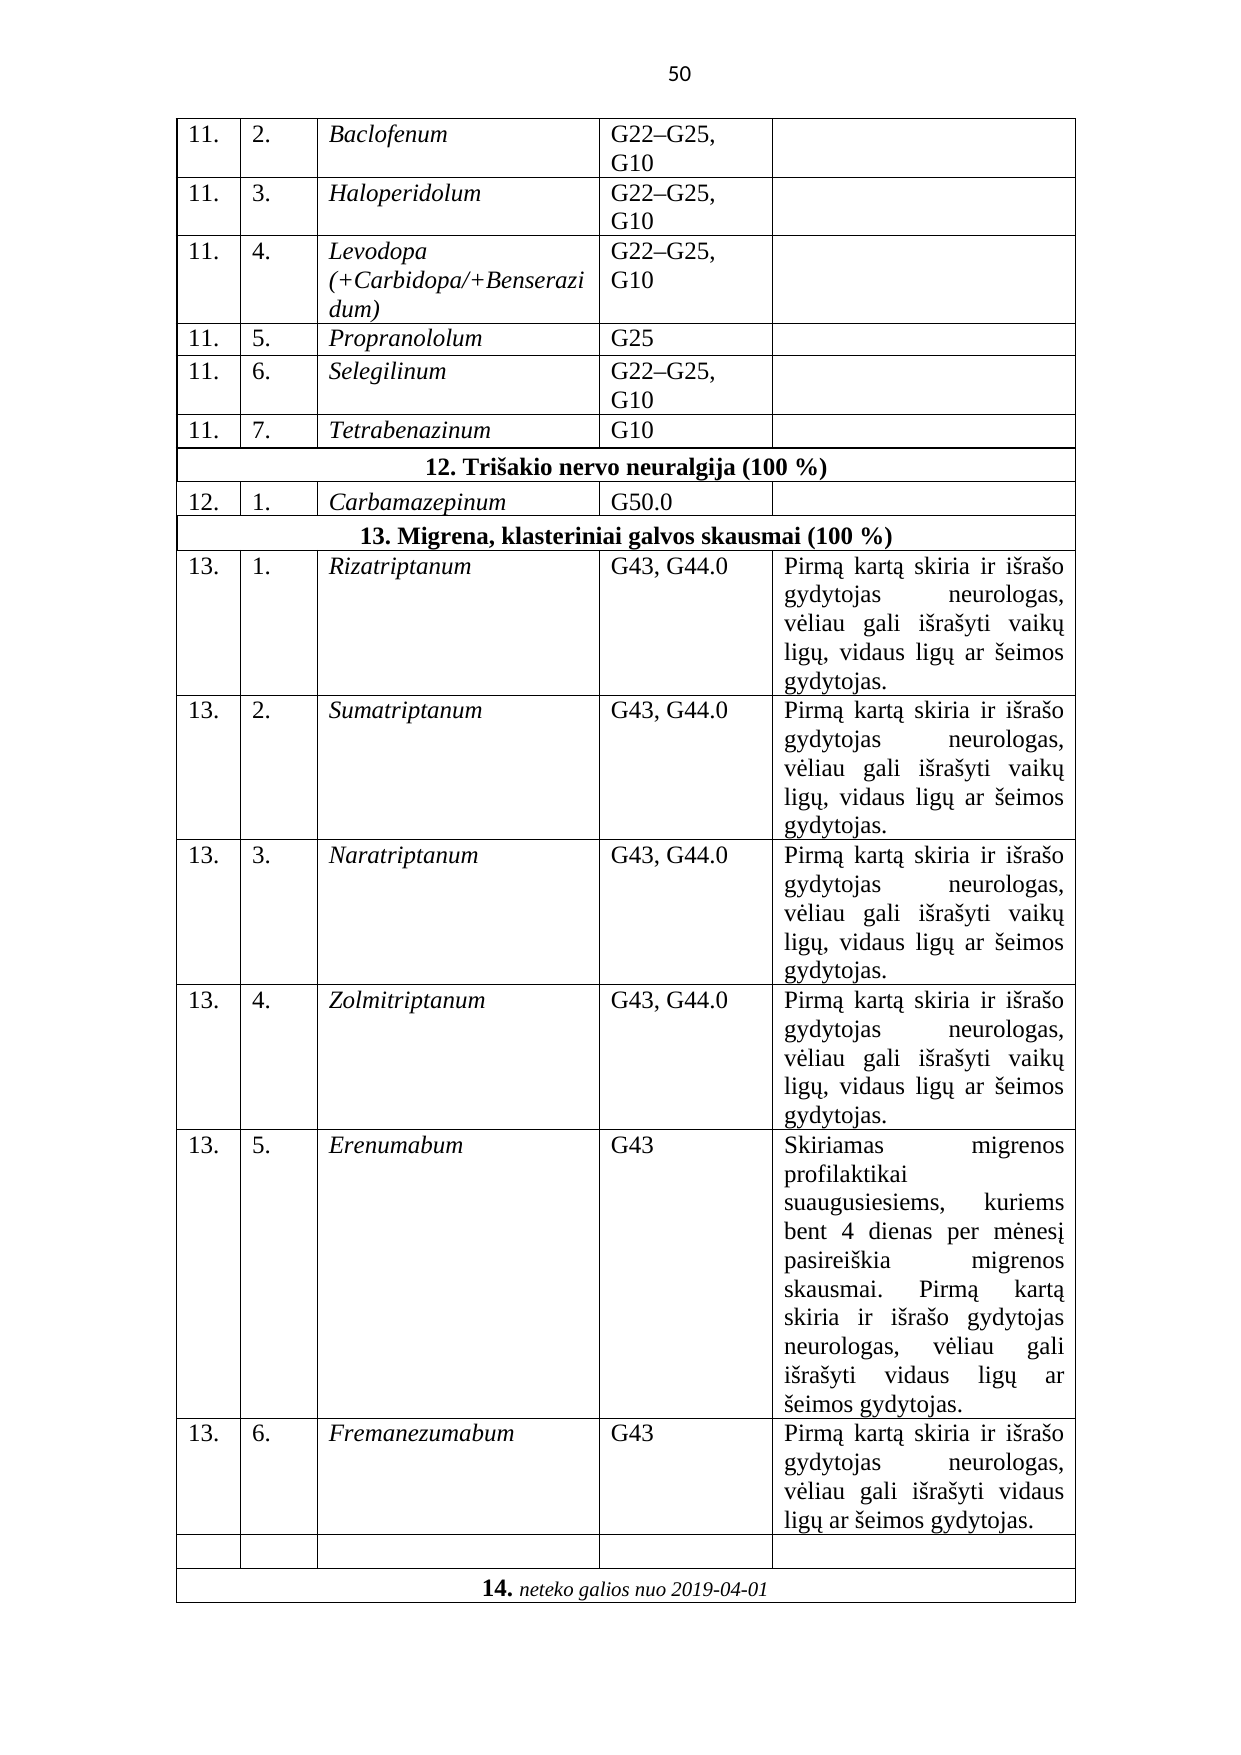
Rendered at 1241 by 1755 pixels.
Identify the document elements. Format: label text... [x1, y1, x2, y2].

table_cell [1094, 1534, 1099, 1568]
table_cell [1080, 355, 1085, 414]
table_cell 13. [177, 840, 240, 984]
table_cell [1110, 839, 1123, 984]
table_cell [1090, 447, 1094, 481]
table_cell 13. [177, 696, 240, 839]
table_cell G22–G25, G10 [600, 178, 772, 235]
table_cell [1104, 481, 1110, 515]
table_cell [1110, 177, 1123, 235]
table_cell [1080, 695, 1085, 839]
table_cell Erenumabum [318, 1130, 599, 1417]
table_cell [1094, 1129, 1099, 1417]
table_cell [1100, 1568, 1104, 1602]
table_cell [773, 1535, 1075, 1568]
table_cell [1110, 515, 1123, 550]
table_cell G43, G44.0 [600, 840, 772, 984]
table_cell [1110, 1534, 1123, 1568]
table_cell [1090, 481, 1094, 515]
table_cell [773, 178, 1075, 235]
table_cell [1094, 355, 1099, 414]
table_cell [1076, 177, 1080, 235]
table_cell Fremanezumabum [318, 1419, 599, 1533]
table_cell 11. [178, 356, 240, 414]
table_cell G22–G25, G10 [600, 356, 772, 414]
table_cell [1104, 447, 1110, 481]
table_cell [1085, 481, 1089, 515]
table_cell [1076, 118, 1080, 177]
table_cell 6. [241, 1419, 317, 1533]
table_cell 4. [241, 236, 317, 322]
table_cell G25 [600, 324, 772, 355]
table_cell [1110, 1129, 1123, 1417]
table_cell [1076, 550, 1080, 694]
table_cell Rizatriptanum [318, 551, 599, 694]
table_cell [1094, 695, 1099, 839]
table_cell Pirmą kartą skiria ir išrašo gydytojas neurologas, vėliau gali išrašyti vaikų ligų, vidaus ligų ar šeimos gydytojas. [773, 985, 1075, 1129]
table_cell [773, 415, 1075, 447]
table_cell Propranololum [318, 324, 599, 355]
table_cell [1110, 1568, 1123, 1602]
table_cell [1085, 118, 1089, 177]
table_cell [1110, 355, 1123, 414]
table_cell Pirmą kartą skiria ir išrašo gydytojas neurologas, vėliau gali išrašyti vaikų ligų, vidaus ligų ar šeimos gydytojas. [773, 696, 1075, 839]
table_cell [1100, 1418, 1104, 1533]
table_cell [1110, 1418, 1123, 1533]
table_cell [1104, 515, 1110, 550]
table_cell [1100, 118, 1104, 177]
table_cell [1110, 235, 1123, 322]
table_cell [1094, 414, 1099, 447]
table_cell 12. [177, 482, 240, 515]
table_cell 13. Migrena, klasteriniai galvos skausmai (100 %) [178, 516, 1075, 550]
table_cell G43, G44.0 [600, 985, 772, 1129]
table_cell [1076, 323, 1080, 355]
table_cell [1080, 1418, 1085, 1533]
table_cell [1100, 177, 1104, 235]
table_cell [1085, 550, 1089, 694]
table_cell [1090, 515, 1094, 550]
table_cell G43 [600, 1130, 772, 1417]
table_cell [1100, 550, 1104, 694]
table_cell Pirmą kartą skiria ir išrašo gydytojas neurologas, vėliau gali išrašyti vaikų ligų, vidaus ligų ar šeimos gydytojas. [773, 551, 1075, 694]
table_cell G43 [600, 1419, 772, 1533]
table_cell [1104, 1129, 1110, 1417]
table_cell [1100, 515, 1104, 550]
table_cell [1110, 984, 1123, 1129]
table_cell [773, 356, 1075, 414]
table_cell [1110, 118, 1123, 177]
table_cell [1104, 355, 1110, 414]
table_cell [1080, 1568, 1085, 1602]
table_cell [1090, 118, 1094, 177]
table_cell 4. [241, 985, 317, 1129]
table_cell [1076, 984, 1080, 1129]
table_cell [1100, 235, 1104, 322]
table_cell Carbamazepinum [318, 482, 599, 515]
table_cell [1104, 1418, 1110, 1533]
table_cell [1104, 177, 1110, 235]
table_cell [1085, 323, 1089, 355]
table_cell [1076, 1534, 1080, 1568]
table_cell [1094, 447, 1099, 481]
table_cell [1110, 323, 1123, 355]
table_cell Pirmą kartą skiria ir išrašo gydytojas neurologas, vėliau gali išrašyti vaikų ligų, vidaus ligų ar šeimos gydytojas. [773, 840, 1075, 984]
table_cell [1080, 1534, 1085, 1568]
table_cell [773, 119, 1075, 177]
table_cell 7. [241, 415, 317, 447]
table_cell 1. [241, 482, 317, 515]
table_cell [1090, 550, 1094, 694]
table_cell Baclofenum [318, 119, 599, 177]
table_cell [1100, 355, 1104, 414]
table_cell [1085, 1568, 1089, 1602]
table_cell [1085, 414, 1089, 447]
table_cell G10 [600, 415, 772, 447]
table_cell 2. [241, 119, 317, 177]
table_cell Tetrabenazinum [318, 415, 599, 447]
table_cell 11. [178, 119, 240, 177]
table_cell [177, 1535, 240, 1568]
table_cell [1100, 839, 1104, 984]
table_cell 3. [241, 178, 317, 235]
table_cell 6. [241, 356, 317, 414]
table_cell [1076, 839, 1080, 984]
table_cell [1094, 118, 1099, 177]
table_cell [1085, 1534, 1089, 1568]
table_cell [600, 1535, 772, 1568]
table_cell G43, G44.0 [600, 551, 772, 694]
table_cell Haloperidolum [318, 178, 599, 235]
table_cell 12. Trišakio nervo neuralgija (100 %) [178, 449, 1075, 481]
table_cell [1104, 414, 1110, 447]
table_cell [1100, 414, 1104, 447]
table_cell [1090, 414, 1094, 447]
table_cell [1080, 839, 1085, 984]
table_cell [1094, 481, 1099, 515]
table_cell 5. [241, 324, 317, 355]
table_cell [1076, 695, 1080, 839]
table_cell [1080, 118, 1085, 177]
table_cell [1080, 323, 1085, 355]
table_cell [1110, 695, 1123, 839]
table_cell [1090, 1418, 1094, 1533]
table_cell [1080, 414, 1085, 447]
table_cell G22–G25, G10 [600, 119, 772, 177]
table_cell [1080, 1129, 1085, 1417]
table_cell [1076, 481, 1080, 515]
table_cell [1076, 235, 1080, 322]
table_cell 11. [178, 324, 240, 355]
table_cell Skiriamas migrenos profilaktikai suaugusiesiems, kuriems bent 4 dienas per mėnesį pasireiškia migrenos skausmai. Pirmą kartą skiria ir išrašo gydytojas neurologas, vėliau gali išrašyti vidaus ligų ar šeimos gydytojas. [773, 1130, 1075, 1417]
table_cell [1104, 323, 1110, 355]
table_cell [1100, 447, 1104, 481]
table_cell 13. [177, 985, 240, 1129]
table_cell Sumatriptanum [318, 696, 599, 839]
table_cell 11. [178, 236, 240, 322]
table_cell [1100, 481, 1104, 515]
table_cell Levodopa (+Carbidopa/+Benserazidum) [318, 236, 599, 322]
table_cell [1094, 984, 1099, 1129]
table_cell [1094, 1568, 1099, 1602]
table_cell Selegilinum [318, 356, 599, 414]
table_cell [1110, 550, 1123, 694]
table_cell [773, 236, 1075, 322]
table_cell 2. [241, 696, 317, 839]
table_cell Zolmitriptanum [318, 985, 599, 1129]
table_cell [1090, 323, 1094, 355]
table_cell 13. [177, 1130, 240, 1417]
table_cell [1104, 550, 1110, 694]
table_cell [1100, 1129, 1104, 1417]
table_cell Pirmą kartą skiria ir išrašo gydytojas neurologas, vėliau gali išrašyti vidaus ligų ar šeimos gydytojas. [773, 1419, 1075, 1533]
table_cell [1104, 839, 1110, 984]
table_cell 11. [178, 415, 240, 447]
table_cell [1080, 515, 1085, 550]
table_cell [1100, 695, 1104, 839]
table_cell G22–G25, G10 [600, 236, 772, 322]
table_cell 11. [178, 178, 240, 235]
table_cell [1090, 984, 1094, 1129]
table_cell [1076, 1129, 1080, 1417]
table_cell [1085, 695, 1089, 839]
table_cell [1085, 839, 1089, 984]
table_cell [1076, 355, 1080, 414]
table_cell [1104, 118, 1110, 177]
table_cell G43, G44.0 [600, 696, 772, 839]
table_cell [1080, 550, 1085, 694]
table_cell [1080, 481, 1085, 515]
table_cell [1094, 323, 1099, 355]
table_cell Naratriptanum [318, 840, 599, 984]
table_cell [1094, 550, 1099, 694]
table_cell [1076, 1568, 1080, 1602]
table_cell [1090, 1129, 1094, 1417]
table_cell [1085, 447, 1089, 481]
table_cell [1085, 355, 1089, 414]
table_cell [1090, 1568, 1094, 1602]
table_cell [1076, 447, 1080, 481]
table_cell [773, 482, 1075, 515]
table_cell [318, 1535, 599, 1568]
table_cell [1104, 235, 1110, 322]
table_cell [1085, 1129, 1089, 1417]
table_cell [1094, 839, 1099, 984]
table_cell [1076, 414, 1080, 447]
table_cell G50.0 [600, 482, 772, 515]
table_cell 1. [241, 551, 317, 694]
table_cell [1076, 515, 1080, 550]
table_cell [1104, 984, 1110, 1129]
table_cell [1076, 1418, 1080, 1533]
table_cell [1090, 177, 1094, 235]
table_cell [1104, 1568, 1110, 1602]
table_cell [1104, 1534, 1110, 1568]
table_cell [1085, 235, 1089, 322]
table_cell [1085, 177, 1089, 235]
table_cell [1085, 515, 1089, 550]
table_cell [1110, 414, 1123, 447]
table_cell [1090, 355, 1094, 414]
table_cell [1100, 1534, 1104, 1568]
table_cell 3. [241, 840, 317, 984]
table_cell [1080, 447, 1085, 481]
table_cell 5. [241, 1130, 317, 1417]
table_cell [1080, 984, 1085, 1129]
table_cell [1080, 235, 1085, 322]
table_cell [1110, 481, 1123, 515]
table_cell [1094, 515, 1099, 550]
table_cell [1094, 235, 1099, 322]
table_cell [1085, 984, 1089, 1129]
table_cell [1090, 1534, 1094, 1568]
table_cell [1080, 177, 1085, 235]
table_cell [773, 324, 1075, 355]
table_cell [1090, 695, 1094, 839]
table_cell [241, 1535, 317, 1568]
table_cell [1094, 1418, 1099, 1533]
table_cell [1100, 323, 1104, 355]
table_cell 13. [177, 551, 240, 694]
table_cell [1090, 839, 1094, 984]
table_cell 14. neteko galios nuo 2019-04-01 [177, 1569, 1075, 1602]
table_cell 13. [177, 1419, 240, 1533]
table_cell [1085, 1418, 1089, 1533]
table_cell [1094, 177, 1099, 235]
table_cell [1100, 984, 1104, 1129]
table_cell [1090, 235, 1094, 322]
table_cell [1104, 695, 1110, 839]
table_cell [1110, 447, 1123, 481]
